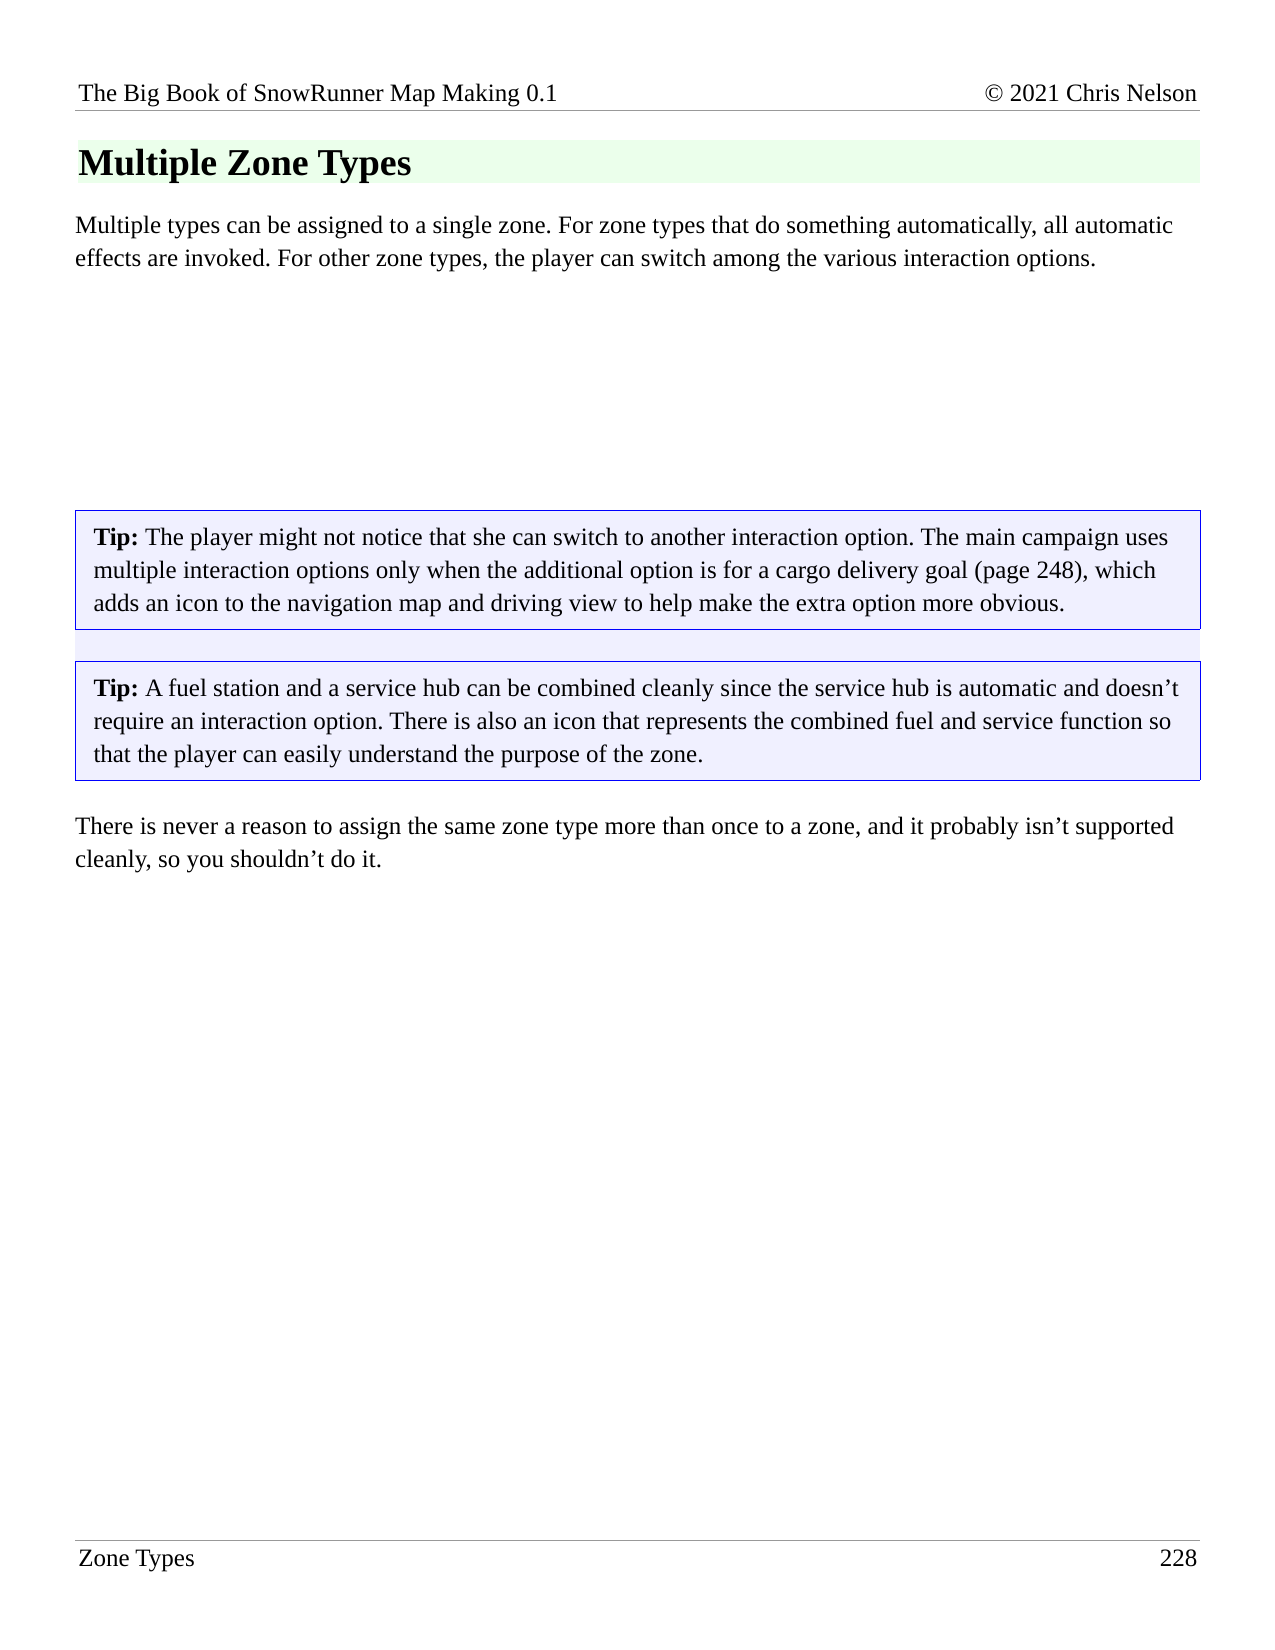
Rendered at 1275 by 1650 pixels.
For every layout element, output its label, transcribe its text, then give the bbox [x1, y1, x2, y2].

text Multiple types can be assigned to a single zone. For zone types that do something automatically, all automatic effects are invoked. For other zone types, the player can switch among the various interaction options. [75, 211, 1200, 272]
subtitle Multiple Zone Types [78, 140, 1200, 183]
list A fuel station and a service hub can be combined cleanly since the service hub is automatic and doesn’t require an interaction option. There is also an icon that represents the combined fuel and service function so that the player can easily understand the purpose of the zone. [76, 662, 1200, 780]
text There is never a reason to assign the same zone type more than once to a zone, and it probably isn’t supported cleanly, so you shouldn’t do it. [75, 811, 1200, 873]
list The player might not notice that she can switch to another interaction option. The main campaign uses multiple interaction options only when the additional option is for a cargo delivery goal (page 248), which adds an icon to the navigation map and driving view to help make the extra option more obvious. [76, 511, 1200, 629]
